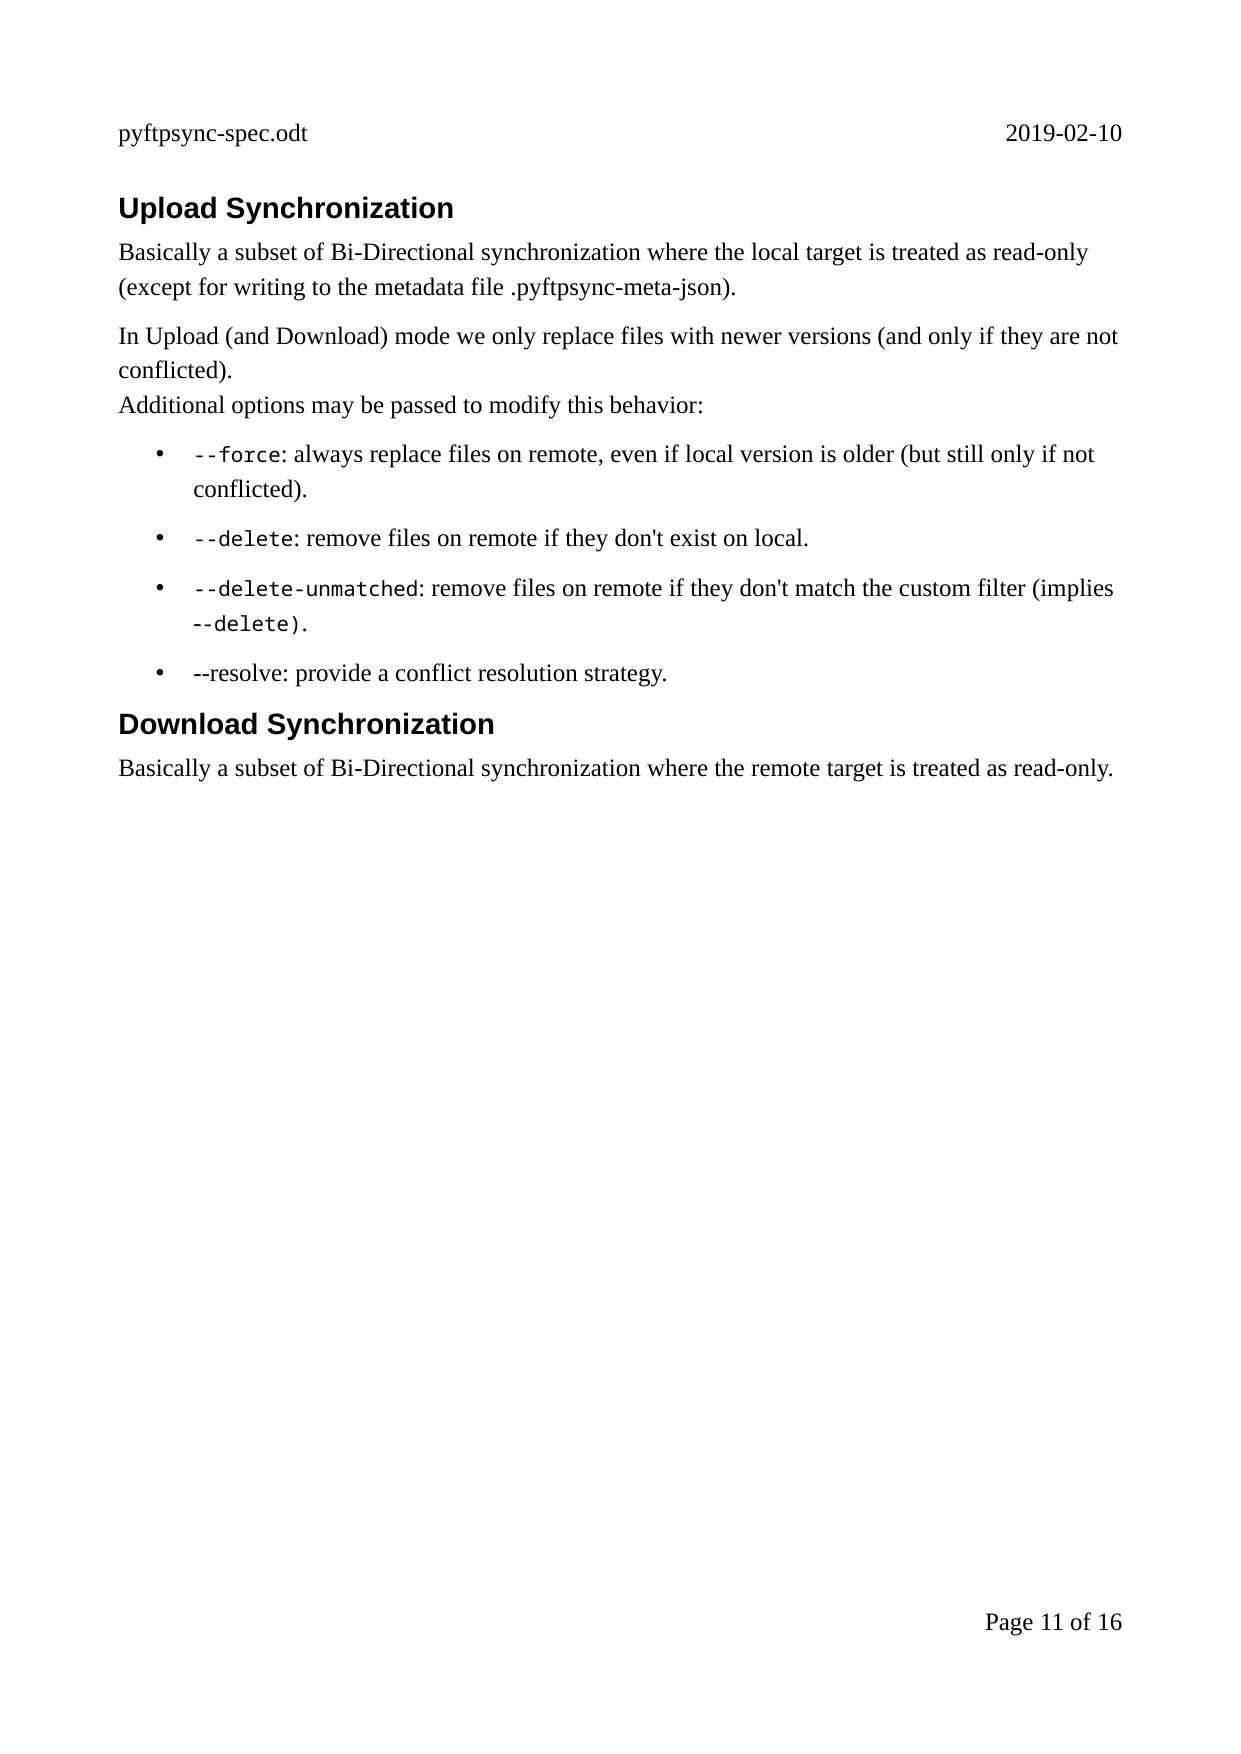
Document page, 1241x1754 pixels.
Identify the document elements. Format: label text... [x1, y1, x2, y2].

subtitle Download Synchronization [118, 707, 1122, 741]
text In Upload (and Download) mode we only replace files with newer versions (and only if they are not conflicted). Additional options may be passed to modify this behavior: [118, 321, 1122, 418]
text Basically a subset of Bi-Directional synchronization where the local target is treated as read-only (except for writing to the metadata file .pyftpsync-meta-json). [118, 237, 1122, 300]
list --delete: remove files on remote if they don't exist on local. [156, 523, 1122, 552]
list --delete-unmatched: remove files on remote if they don't match the custom filter (implies --delete). [156, 573, 1122, 638]
list --resolve: provide a conflict resolution strategy. [156, 658, 1122, 687]
text Basically a subset of Bi-Directional synchronization where the remote target is treated as read-only. [118, 753, 1122, 782]
list --force: always replace files on remote, even if local version is older (but still only if not conflicted). [156, 439, 1122, 503]
subtitle Upload Synchronization [118, 191, 1122, 225]
